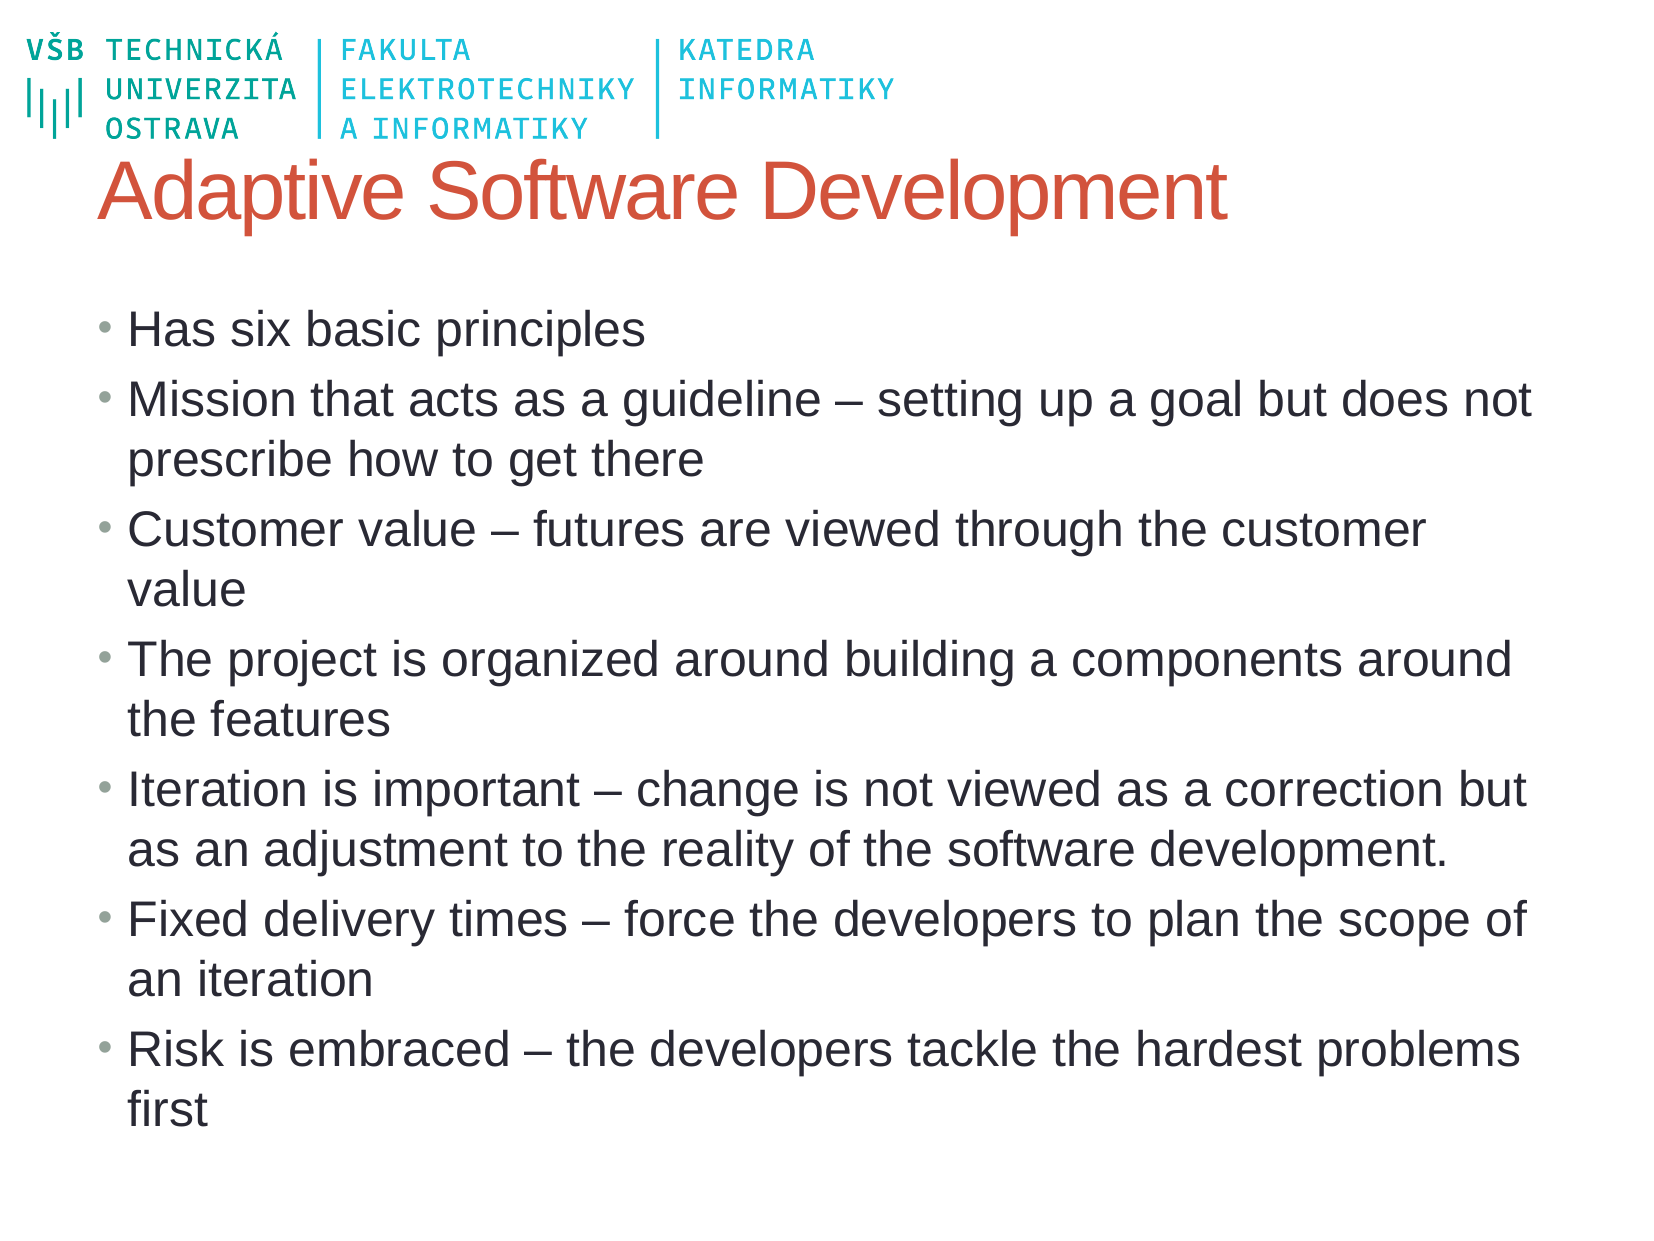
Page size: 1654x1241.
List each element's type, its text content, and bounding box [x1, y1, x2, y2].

title Adaptive Software Development [82, 96, 1571, 276]
list Has six basic principles Mission that acts as a guideline – setting up a goal but does not prescribe how to get there Customer value – futures are viewed through the customer value The project is organized around building a components around the features Iteration is important – change is not viewed as a correction but as an adjustment to the reality of the software development. Fixed delivery times – force the developers to plan the scope of an iteration Risk is embraced – the developers tackle the hardest problems first [82, 289, 1571, 1172]
picture [26, 31, 894, 139]
